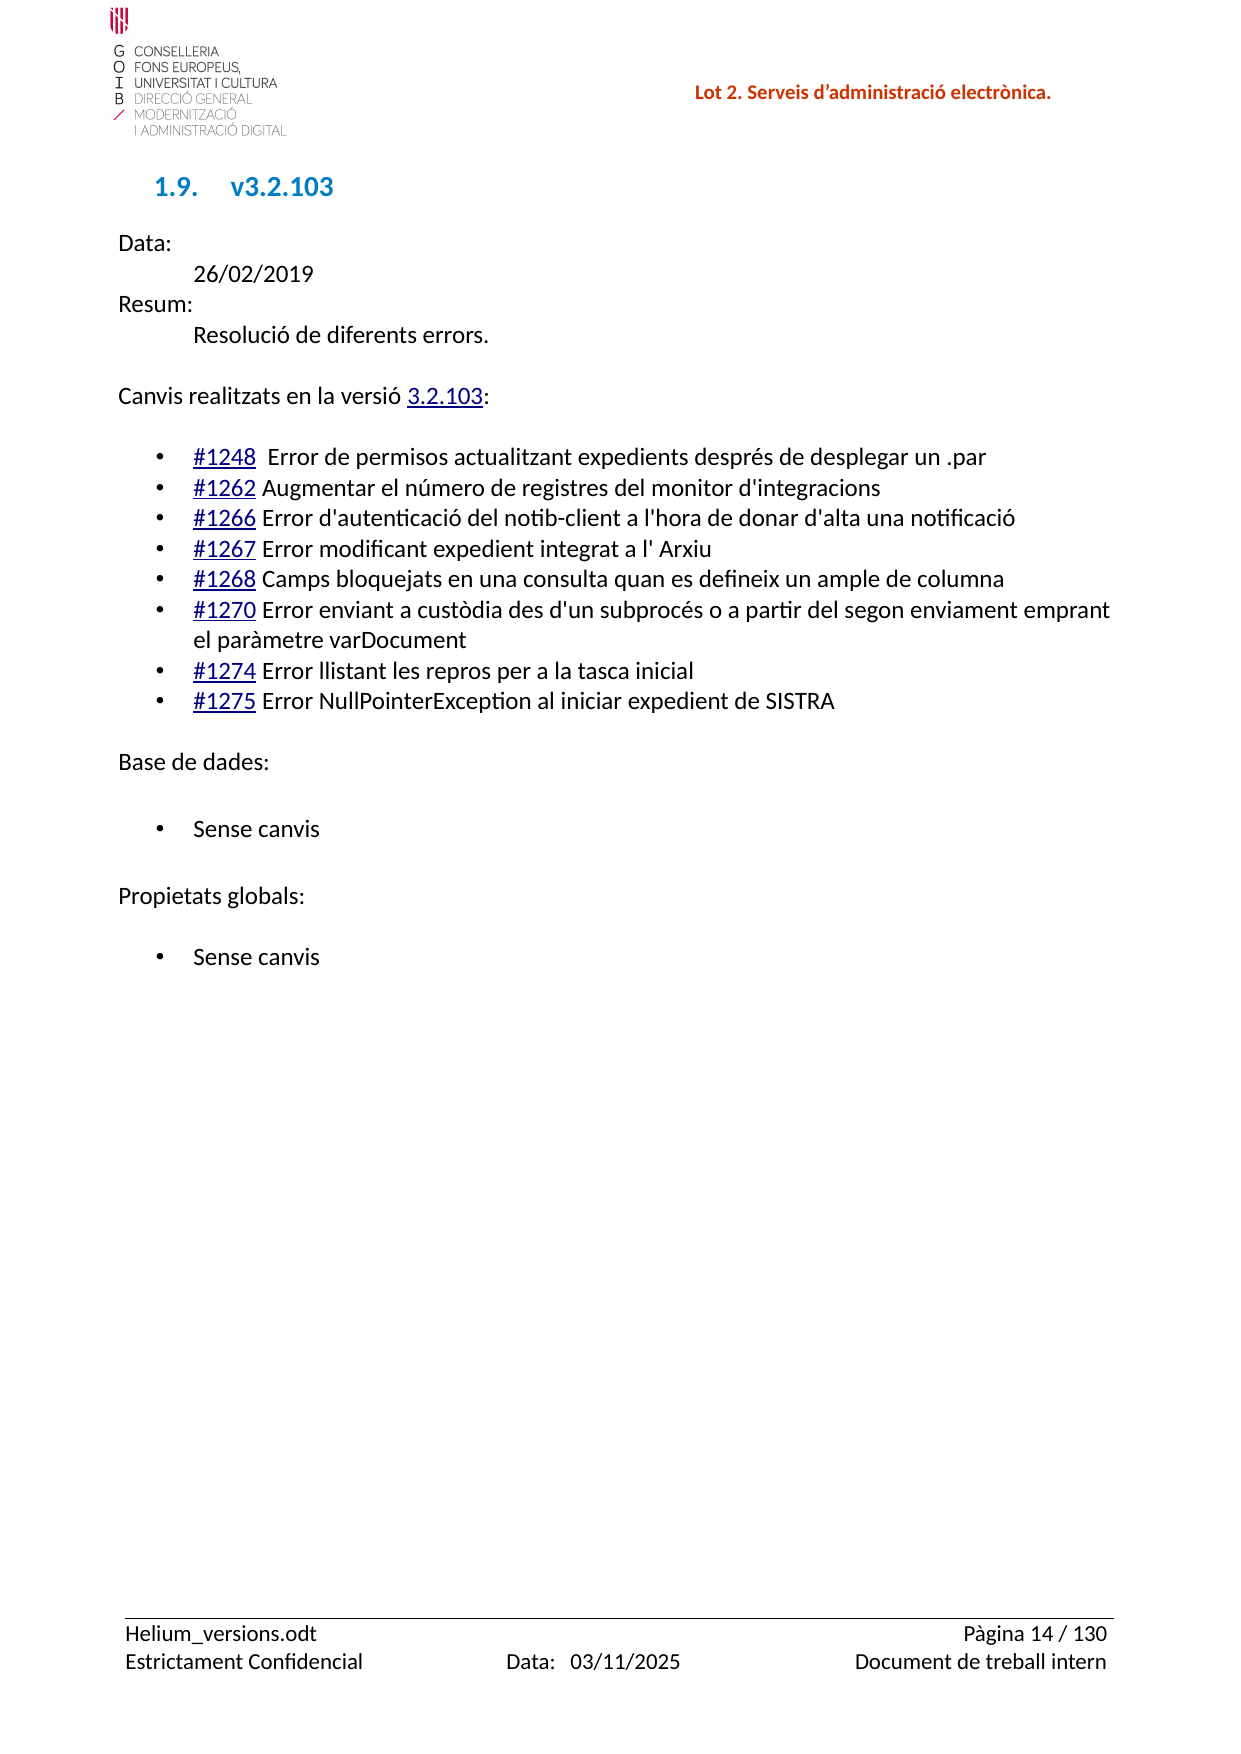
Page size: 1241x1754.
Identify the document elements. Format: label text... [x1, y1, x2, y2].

list #1266 Error d'autenticació del notib-client a l'hora de donar d'alta una notificació [156, 502, 1122, 533]
list #1267 Error modificant expedient integrat a l' Arxiu [156, 533, 1122, 563]
text Base de dades: [118, 746, 1122, 777]
text Resum: [118, 289, 1122, 319]
text 26/02/2019 [118, 258, 1122, 289]
list #1275 Error NullPointerException al iniciar expedient de SISTRA [156, 685, 1122, 716]
subtitle v3.2.103 [153, 168, 1122, 204]
list #1274 Error llistant les repros per a la tasca inicial [156, 655, 1122, 685]
text Canvis realitzats en la versió 3.2.103: [118, 380, 1122, 411]
list #1270 Error enviant a custòdia des d'un subprocés o a partir del segon enviament emprant el paràmetre varDocument [156, 594, 1122, 655]
list Sense canvis [156, 813, 1122, 844]
text Resolució de diferents errors. [118, 319, 1122, 350]
list Sense canvis [156, 941, 1122, 972]
list #1248 Error de permisos actualitzant expedients després de desplegar un .par [156, 441, 1122, 472]
list #1268 Camps bloquejats en una consulta quan es defineix un ample de columna [156, 563, 1122, 594]
list #1262 Augmentar el número de registres del monitor d'integracions [156, 472, 1122, 502]
picture [100, 0, 297, 144]
text Data: [118, 228, 1122, 258]
text Propietats globals: [118, 880, 1122, 911]
